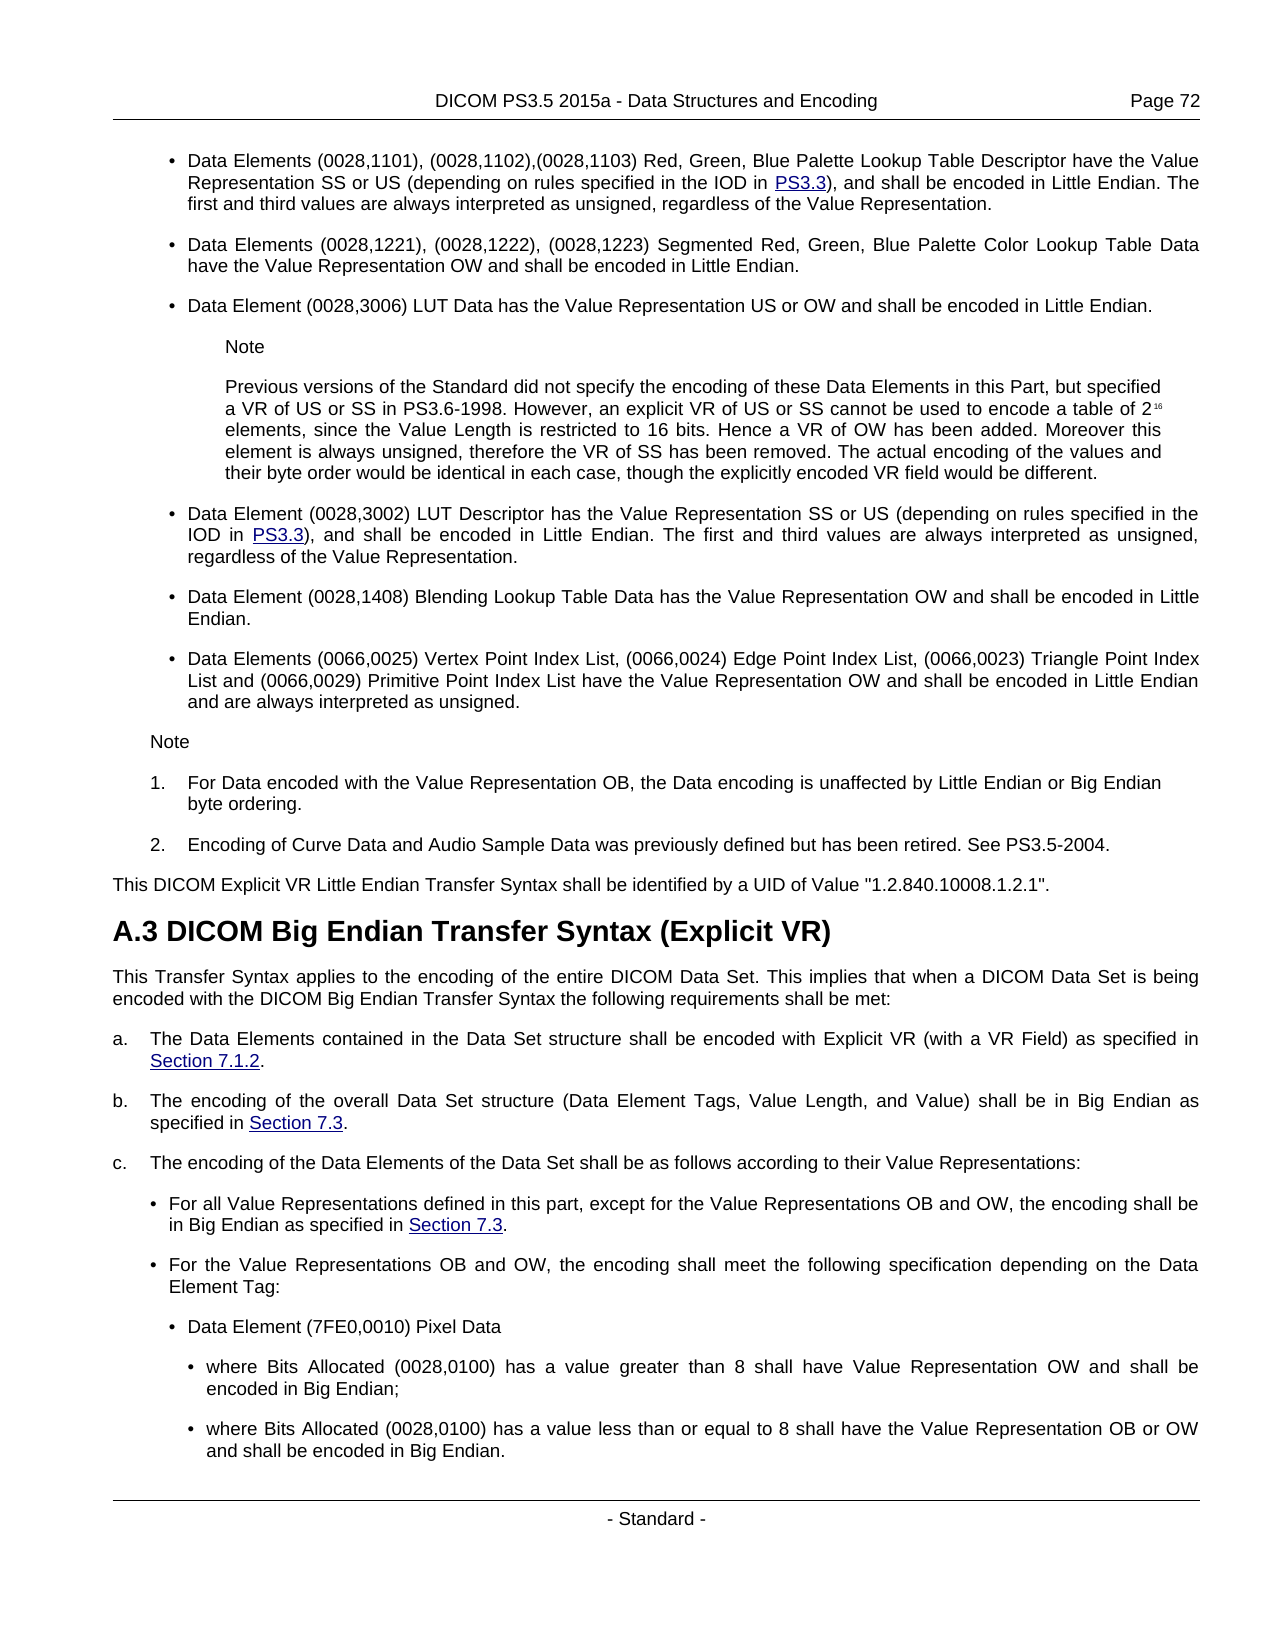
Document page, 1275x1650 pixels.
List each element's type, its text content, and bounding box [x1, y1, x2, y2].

list For all Value Representations defined in this part, except for the Value Representations OB and OW, the encoding shall be in Big Endian as specified in Section 7.3. [150, 1192, 1200, 1235]
text Note [150, 731, 1162, 753]
list Data Elements (0028,1101), (0028,1102),(0028,1103) Red, Green, Blue Palette Lookup Table Descriptor have the Value Representation SS or US (depending on rules specified in the IOD in PS3.3), and shall be encoded in Little Endian. The first and third values are always interpreted as unsigned, regardless of the Value Representation. [169, 150, 1200, 215]
list Encoding of Curve Data and Audio Sample Data was previously defined but has been retired. See PS3.5-2004. [150, 833, 1162, 855]
list Data Elements (0066,0025) Vertex Point Index List, (0066,0024) Edge Point Index List, (0066,0023) Triangle Point Index List and (0066,0029) Primitive Point Index List have the Value Representation OW and shall be encoded in Little Endian and are always interpreted as unsigned. [169, 648, 1200, 712]
list Data Element (0028,3006) LUT Data has the Value Representation US or OW and shall be encoded in Little Endian. [169, 295, 1200, 317]
list where Bits Allocated (0028,0100) has a value greater than 8 shall have Value Representation OW and shall be encoded in Big Endian; [187, 1356, 1200, 1399]
list Data Element (7FE0,0010) Pixel Data [169, 1316, 1200, 1338]
list The encoding of the overall Data Set structure (Data Element Tags, Value Length, and Value) shall be in Big Endian as specified in Section 7.3. [112, 1090, 1200, 1133]
list For Data encoded with the Value Representation OB, the Data encoding is unaffected by Little Endian or Big Endian byte ordering. [150, 772, 1162, 815]
text This DICOM Explicit VR Little Endian Transfer Syntax shall be identified by a UID of Value "1.2.840.10008.1.2.1". [112, 874, 1200, 895]
text A.3 DICOM Big Endian Transfer Syntax (Explicit VR) [112, 914, 1200, 948]
list Data Element (0028,3002) LUT Descriptor has the Value Representation SS or US (depending on rules specified in the IOD in PS3.3), and shall be encoded in Little Endian. The first and third values are always interpreted as unsigned, regardless of the Value Representation. [169, 502, 1200, 567]
list Previous versions of the Standard did not specify the encoding of these Data Elements in this Part, but specified a VR of US or SS in PS3.6-1998. However, an explicit VR of US or SS cannot be used to encode a table of 216 elements, since the Value Length is restricted to 16 bits. Hence a VR of OW has been added. Moreover this element is always unsigned, therefore the VR of SS has been removed. The actual encoding of the values and their byte order would be identical in each case, though the explicitly encoded VR field would be different. [206, 376, 1162, 484]
text This Transfer Syntax applies to the encoding of the entire DICOM Data Set. This implies that when a DICOM Data Set is being encoded with the DICOM Big Endian Transfer Syntax the following requirements shall be met: [112, 966, 1200, 1009]
list The Data Elements contained in the Data Set structure shall be encoded with Explicit VR (with a VR Field) as specified in Section 7.1.2. [112, 1028, 1200, 1071]
list where Bits Allocated (0028,0100) has a value less than or equal to 8 shall have the Value Representation OB or OW and shall be encoded in Big Endian. [187, 1418, 1200, 1461]
list The encoding of the Data Elements of the Data Set shall be as follows according to their Value Representations: [112, 1152, 1200, 1173]
list Data Element (0028,1408) Blending Lookup Table Data has the Value Representation OW and shall be encoded in Little Endian. [169, 586, 1200, 629]
list Note [206, 336, 1162, 357]
list For the Value Representations OB and OW, the encoding shall meet the following specification depending on the Data Element Tag: [150, 1254, 1200, 1297]
list Data Elements (0028,1221), (0028,1222), (0028,1223) Segmented Red, Green, Blue Palette Color Lookup Table Data have the Value Representation OW and shall be encoded in Little Endian. [169, 233, 1200, 277]
